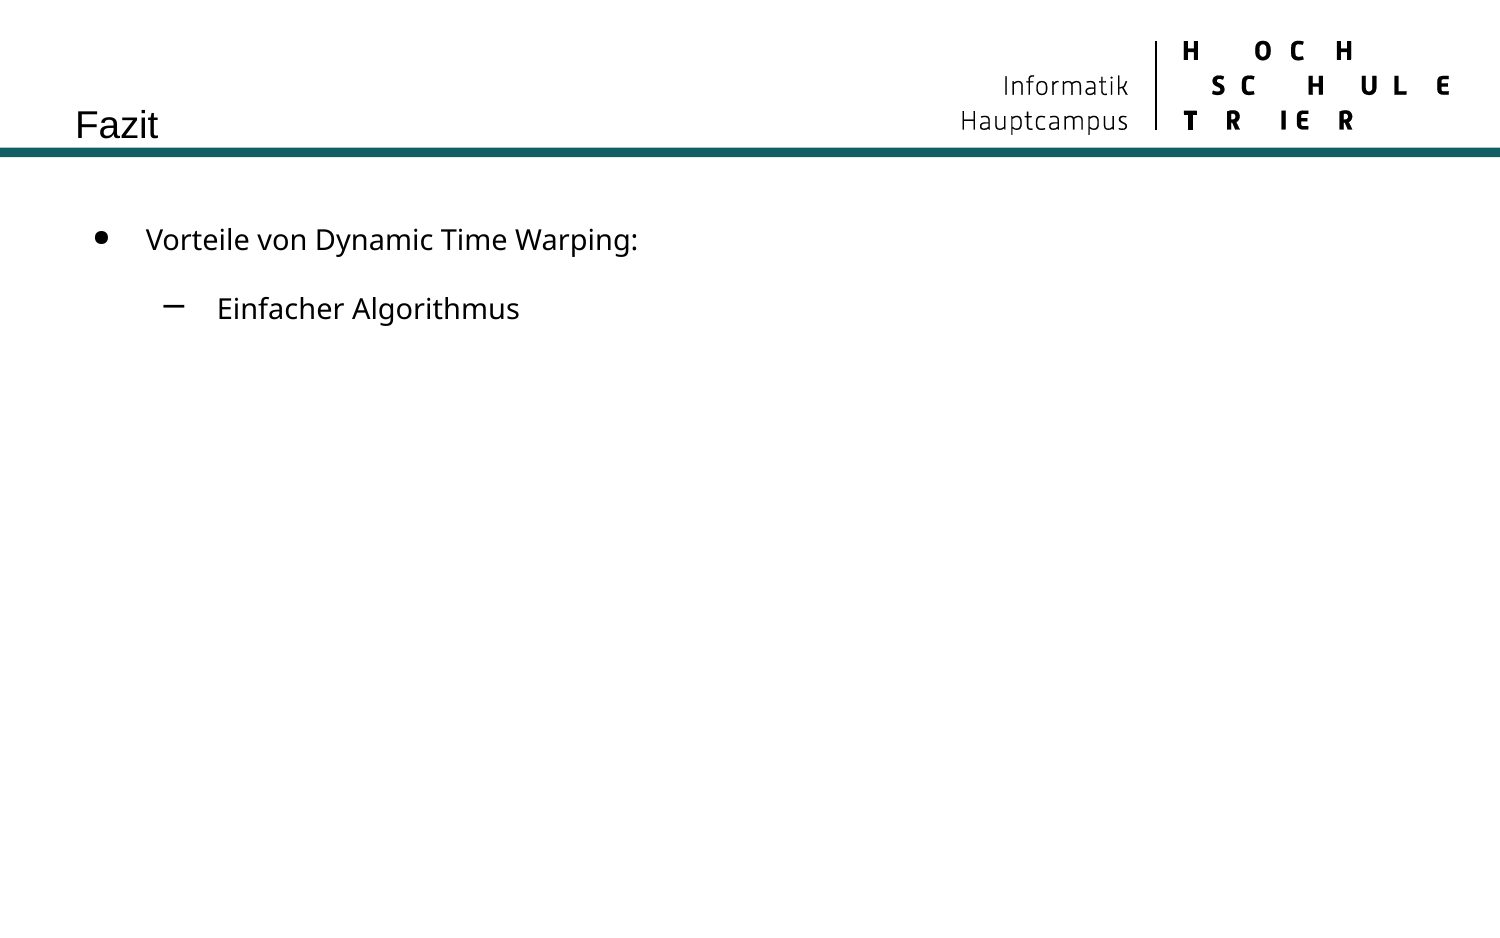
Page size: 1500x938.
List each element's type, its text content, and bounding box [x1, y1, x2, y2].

list Vorteile von Dynamic Time Warping: Einfacher Algorithmus [75, 219, 1426, 938]
title Fazit [75, 37, 1425, 194]
